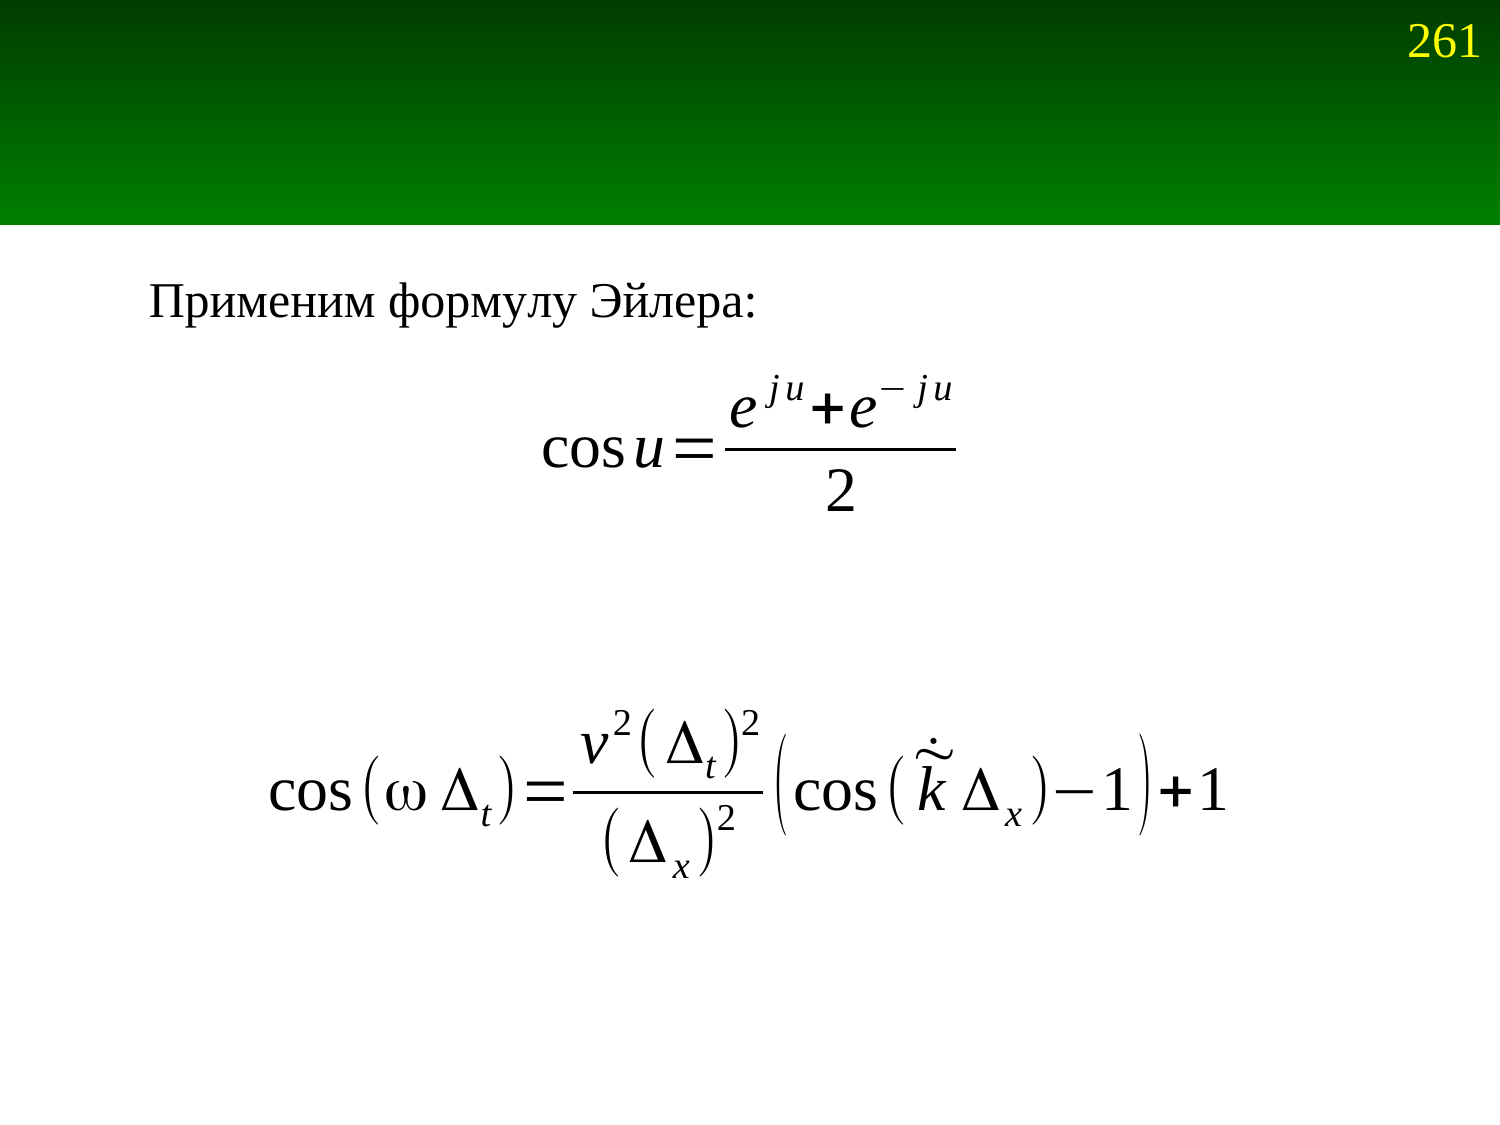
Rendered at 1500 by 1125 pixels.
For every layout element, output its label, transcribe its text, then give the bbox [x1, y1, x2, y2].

chart [525, 364, 975, 524]
chart [252, 699, 1246, 886]
text_box Применим формулу Эйлера: [133, 260, 774, 336]
